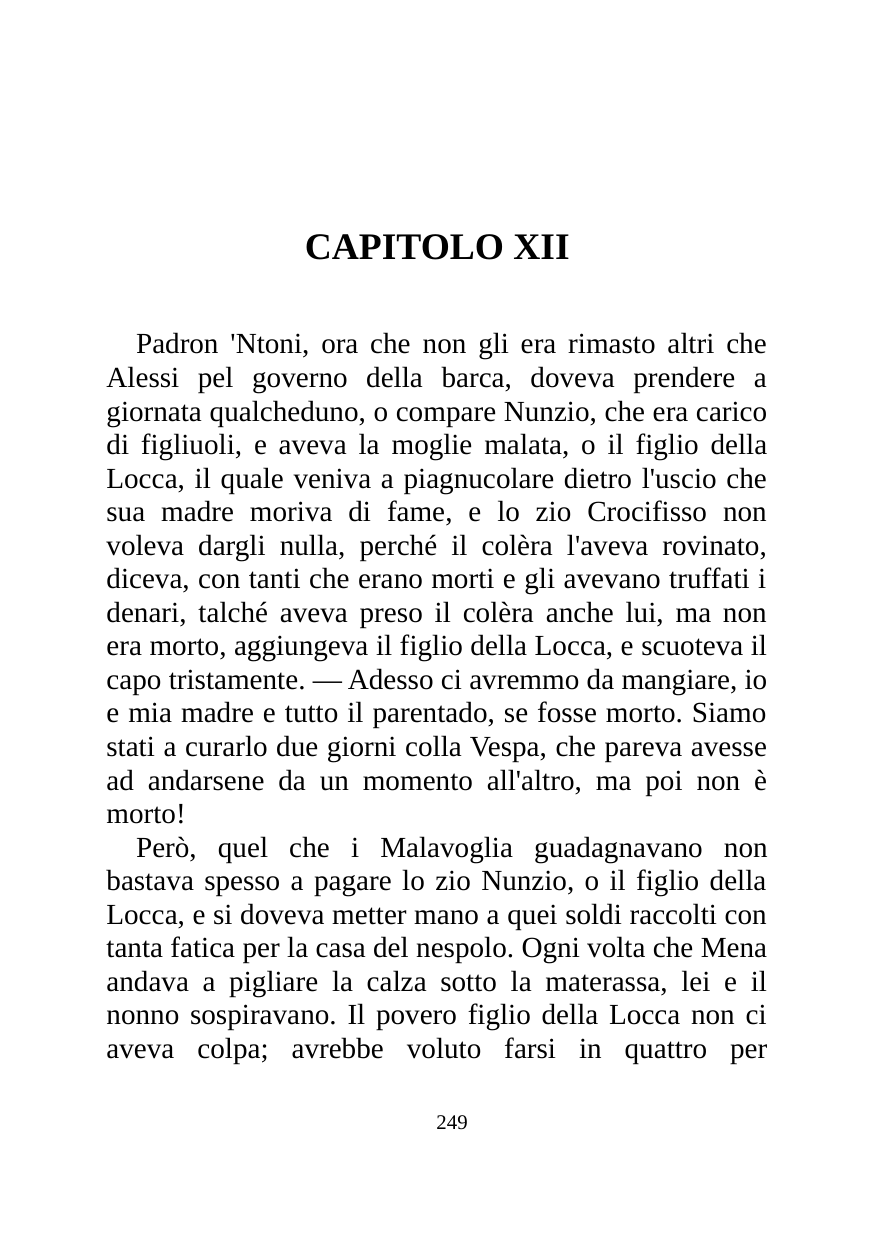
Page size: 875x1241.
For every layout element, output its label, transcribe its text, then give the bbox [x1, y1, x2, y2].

subtitle CAPITOLO XII [106, 224, 768, 267]
text Però, quel che i Malavoglia guadagnavano non bastava spesso a pagare lo zio Nunzio, o il figlio della Locca, e si doveva metter mano a quei soldi raccolti con tanta fatica per la casa del nespolo. Ogni volta che Mena andava a pigliare la calza sotto la materassa, lei e il nonno sospiravano. Il povero figlio della Locca non ci aveva colpa; avrebbe voluto farsi in quattro per [106, 830, 768, 1064]
text Padron 'Ntoni, ora che non gli era rimasto altri che Alessi pel governo della barca, doveva prendere a giornata qualcheduno, o compare Nunzio, che era carico di figliuoli, e aveva la moglie malata, o il figlio della Locca, il quale veniva a piagnucolare dietro l'uscio che sua madre moriva di fame, e lo zio Crocifisso non voleva dargli nulla, perché il colèra l'aveva rovinato, diceva, con tanti che erano morti e gli avevano truffati i denari, talché aveva preso il colèra anche lui, ma non era morto, aggiungeva il figlio della Locca, e scuoteva il capo tristamente. — Adesso ci avremmo da mangiare, io e mia madre e tutto il parentado, se fosse morto. Siamo stati a curarlo due giorni colla Vespa, che pareva avesse ad andarsene da un momento all'altro, ma poi non è morto! [106, 327, 768, 830]
